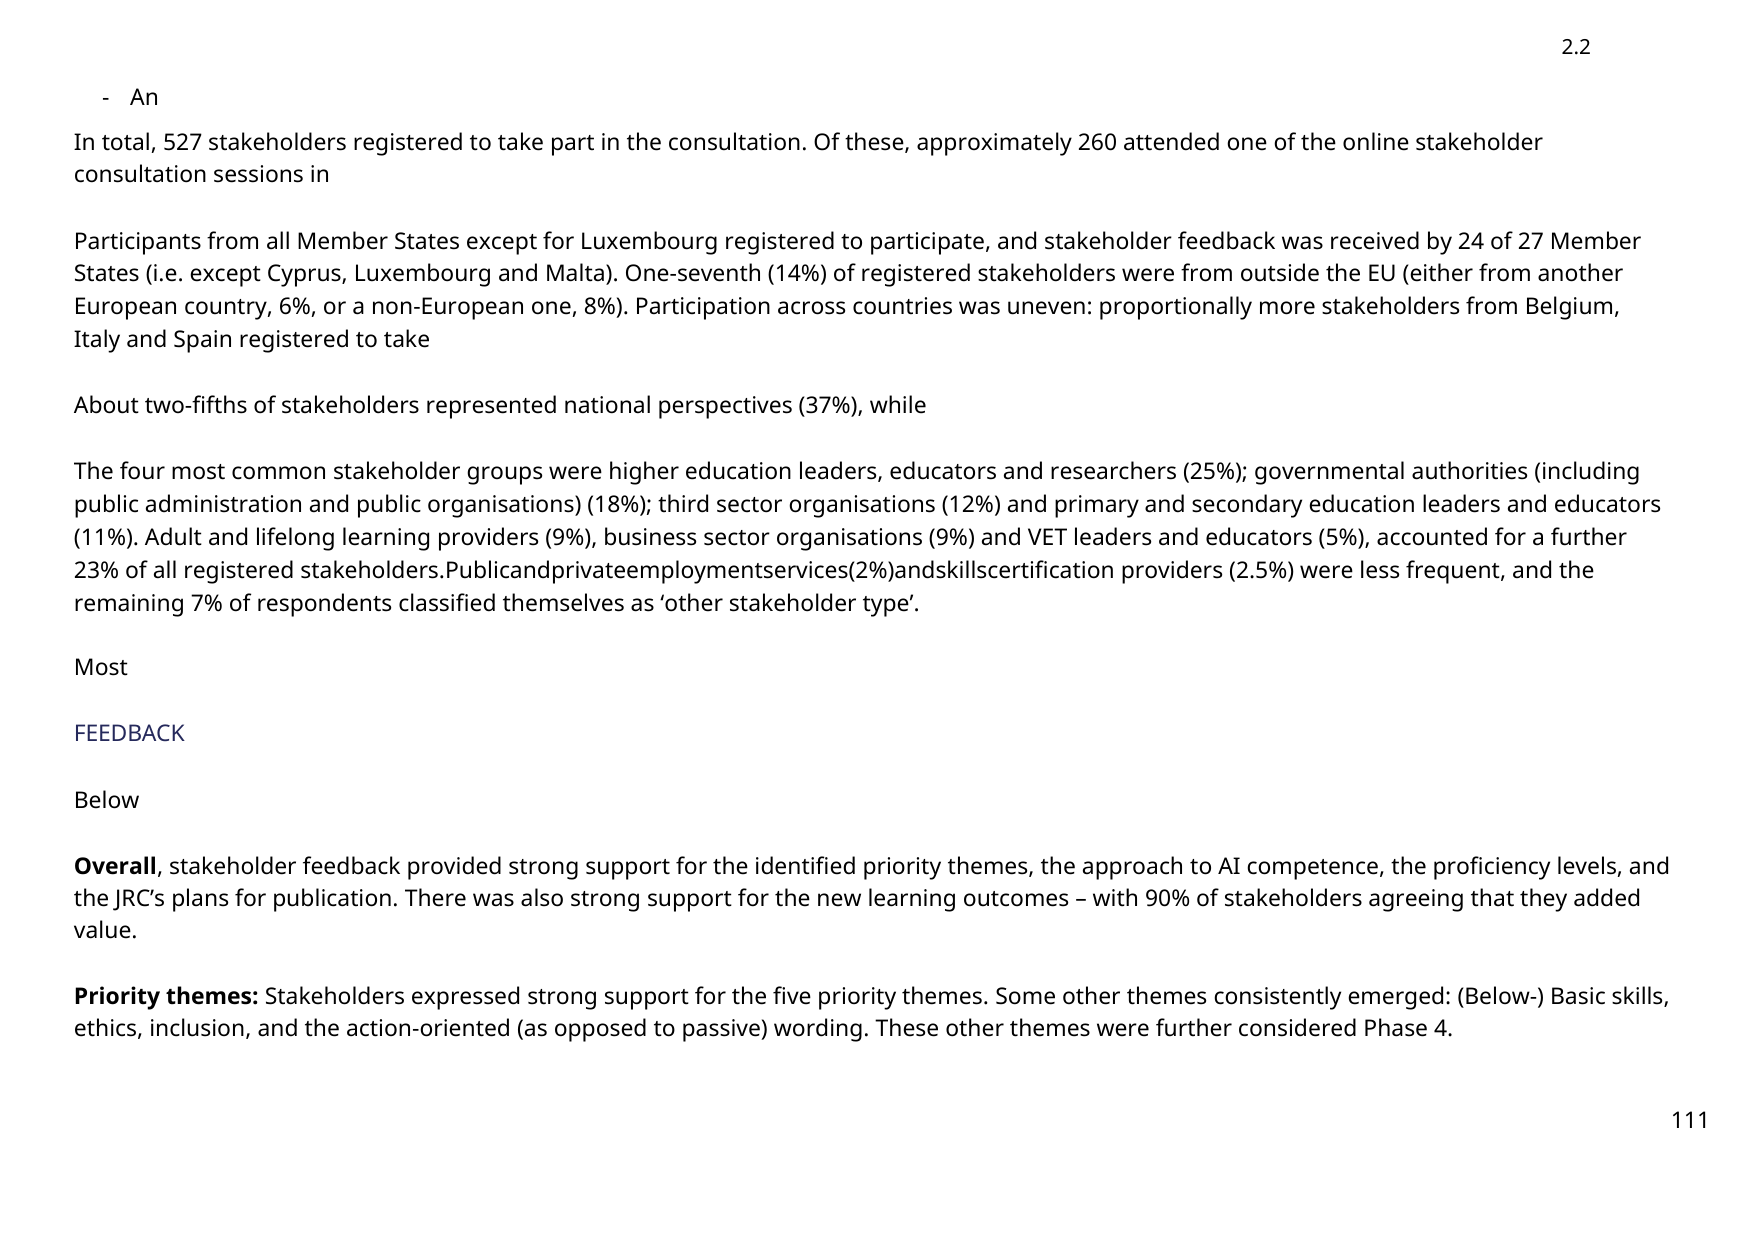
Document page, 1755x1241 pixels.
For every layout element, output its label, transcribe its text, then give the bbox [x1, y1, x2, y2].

text Below [74, 784, 1701, 815]
text The four most common stakeholder groups were higher education leaders, educators and researchers (25%); governmental authorities (including public administration and public organisations) (18%); third sector organisations (12%) and primary and secondary education leaders and educators (11%). Adult and lifelong learning providers (9%), business sector organisations (9%) and VET leaders and educators (5%), accounted for a further 23% of all registered stakeholders.Publicandprivateemploymentservices(2%)andskillscertification providers (2.5%) were less frequent, and the remaining 7% of respondents classified themselves as ‘other stakeholder type’. [74, 455, 1671, 618]
text Most [74, 651, 1701, 682]
text About two-fifths of stakeholders represented national perspectives (37%), while [74, 389, 1649, 420]
list An [102, 82, 1671, 112]
text Overall, stakeholder feedback provided strong support for the identified priority themes, the approach to AI competence, the proficiency levels, and the JRC’s plans for publication. There was also strong support for the new learning outcomes – with 90% of stakeholders agreeing that they added value. [74, 850, 1687, 945]
text Participants from all Member States except for Luxembourg registered to participate, and stakeholder feedback was received by 24 of 27 Member States (i.e. except Cyprus, Luxembourg and Malta). One-seventh (14%) of registered stakeholders were from outside the EU (either from another European country, 6%, or a non-European one, 8%). Participation across countries was uneven: proportionally more stakeholders from Belgium, Italy and Spain registered to take [74, 224, 1664, 354]
text In total, 527 stakeholders registered to take part in the consultation. Of these, approximately 260 attended one of the online stakeholder consultation sessions in [74, 126, 1671, 190]
text Priority themes: Stakeholders expressed strong support for the five priority themes. Some other themes consistently emerged: (Below-) Basic skills, ethics, inclusion, and the action-oriented (as opposed to passive) wording. These other themes were further considered Phase 4. [74, 980, 1701, 1043]
text FEEDBACK [74, 717, 1710, 748]
